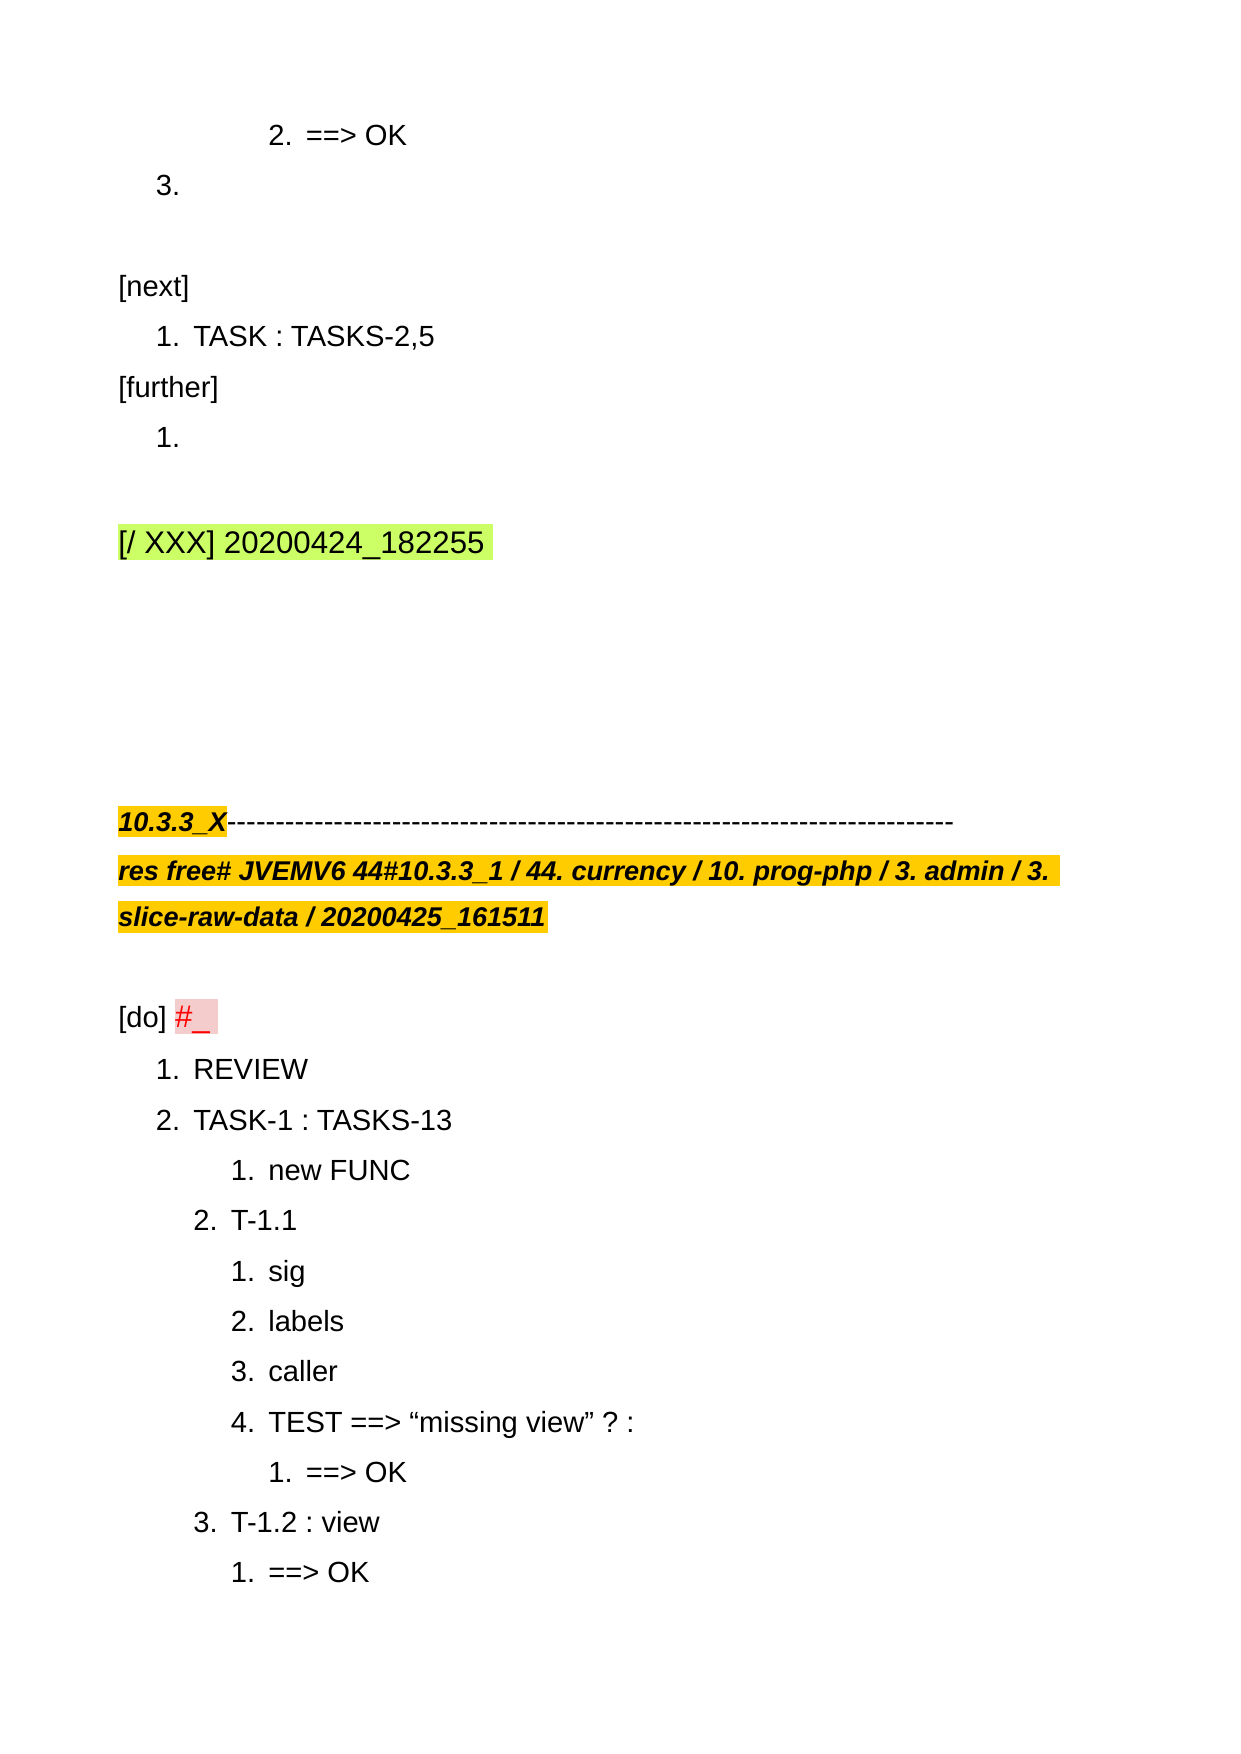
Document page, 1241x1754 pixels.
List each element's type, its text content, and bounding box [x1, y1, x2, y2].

text [next] [118, 269, 1122, 303]
list ==> OK [268, 1455, 1122, 1488]
list TASK-1 : TASKS-13 [156, 1103, 1122, 1136]
list REVIEW [156, 1052, 1122, 1086]
list labels [231, 1304, 1122, 1337]
text [further] [118, 370, 1122, 403]
list ==> OK [268, 118, 1122, 152]
text [/ XXX] 20200424_182255 [118, 470, 1122, 560]
list ==> OK [231, 1556, 1122, 1589]
text res free# JVEMV6 44#10.3.3_1 / 44. currency / 10. prog-php / 3. admin / 3. slice-raw-data / 20200425_161511 [118, 854, 1122, 933]
text [do] #_ [118, 998, 1122, 1034]
list caller [231, 1354, 1122, 1388]
list T-1.2 : view [193, 1505, 1122, 1539]
list TASK : TASKS-2,5 [156, 319, 1122, 353]
list new FUNC [231, 1153, 1122, 1187]
text 10.3.3_X--------------------------------------------------------------------------- [118, 804, 1122, 838]
list TEST ==> “missing view” ? : [231, 1404, 1122, 1438]
list sig [231, 1254, 1122, 1287]
list T-1.1 [193, 1203, 1122, 1237]
